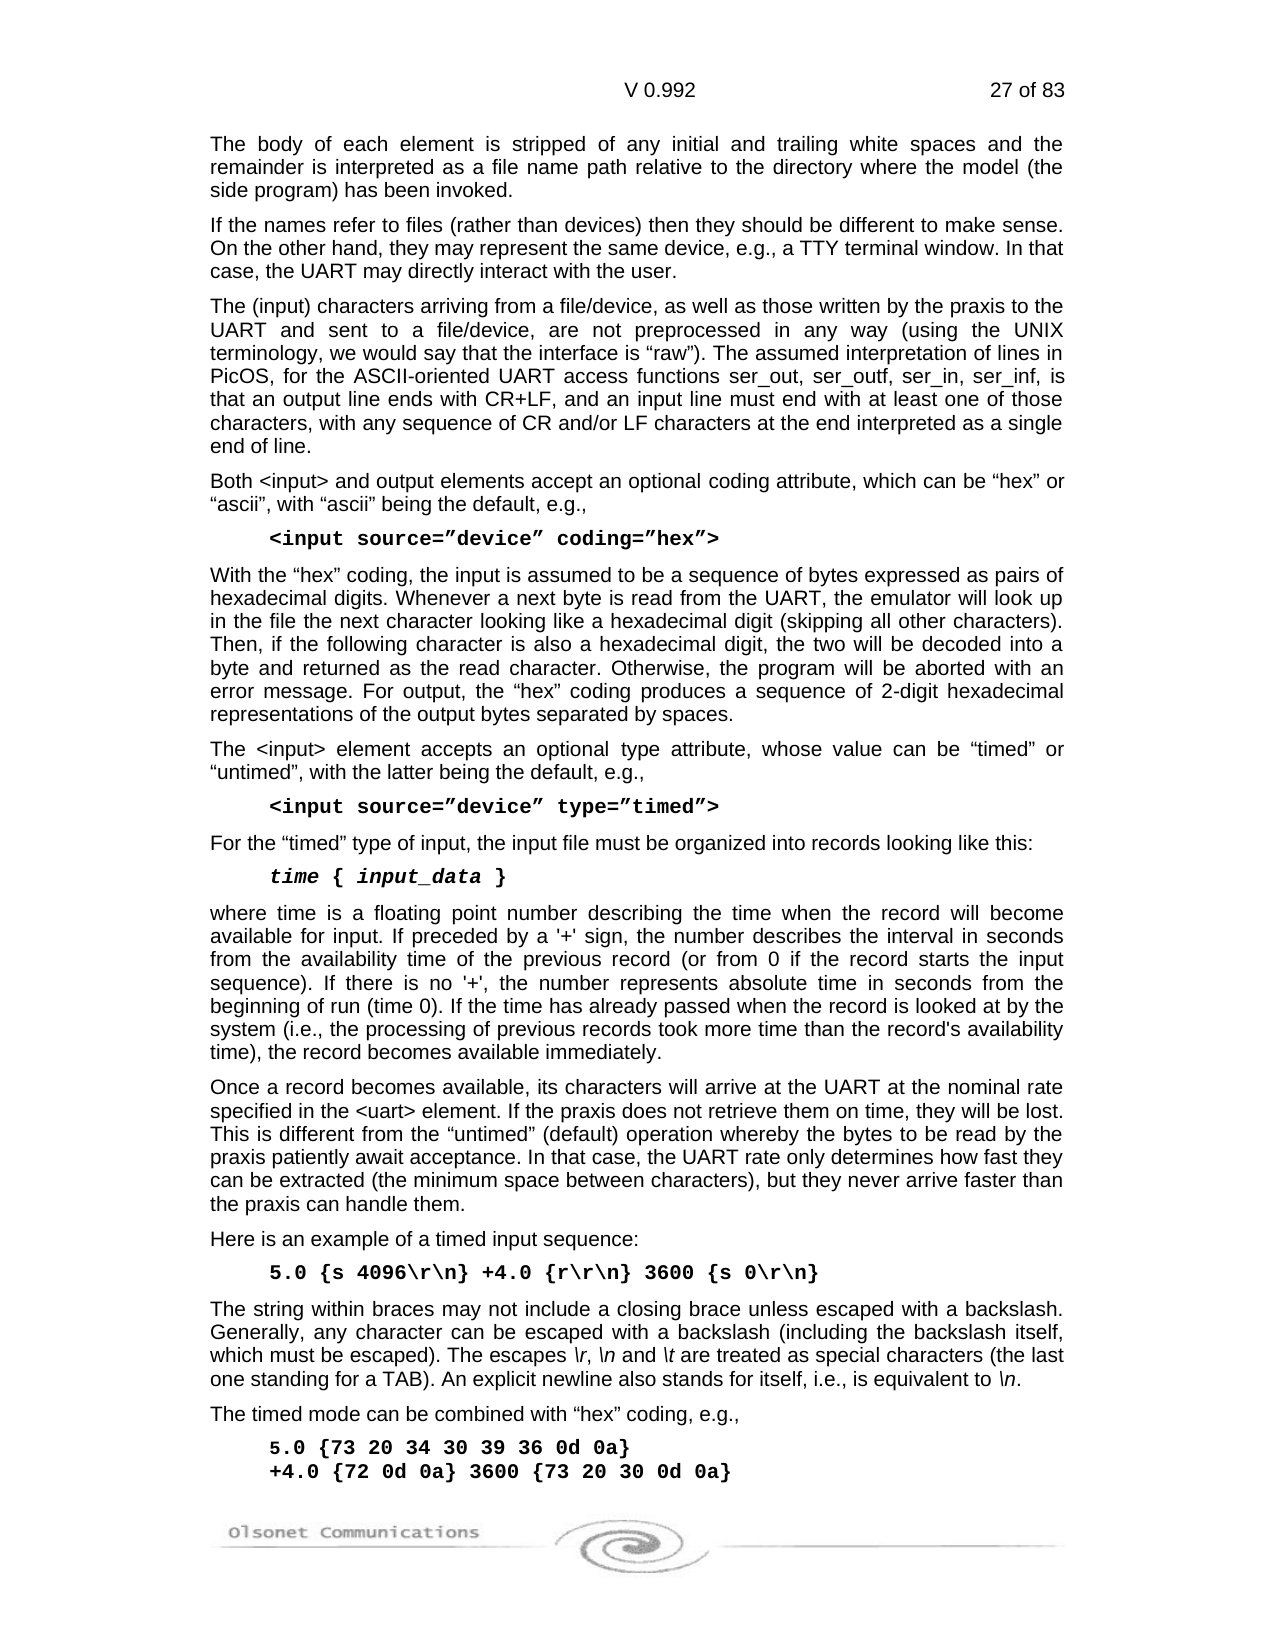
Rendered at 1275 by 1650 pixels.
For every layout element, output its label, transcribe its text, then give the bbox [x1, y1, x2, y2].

picture [210, 1504, 1065, 1596]
text With the “hex” coding, the input is assumed to be a sequence of bytes expressed as pairs of hexadecimal digits. Whenever a next byte is read from the UART, the emulator will look up in the file the next character looking like a hexadecimal digit (skipping all other characters). Then, if the following character is also a hexadecimal digit, the two will be decoded into a byte and returned as the read character. Otherwise, the program will be aborted with an error message. For output, the “hex” coding produces a sequence of 2-digit hexadecimal representations of the output bytes separated by spaces. [210, 563, 1065, 726]
text where time is a floating point number describing the time when the record will become available for input. If preceded by a '+' sign, the number describes the interval in seconds from the availability time of the previous record (or from 0 if the record starts the input sequence). If there is no '+', the number represents absolute time in seconds from the beginning of run (time 0). If the time has already passed when the record is looked at by the system (i.e., the processing of previous records took more time than the record's availability time), the record becomes available immediately. [210, 902, 1065, 1064]
text The <input> element accepts an optional type attribute, whose value can be “timed” or “untimed”, with the latter being the default, e.g., [210, 737, 1065, 784]
text If the names refer to files (rather than devices) then they should be different to make sense. On the other hand, they may represent the same device, e.g., a TTY terminal window. In that case, the UART may directly interact with the user. [210, 214, 1065, 283]
text 5.0 {73 20 34 30 39 36 0d 0a} [269, 1437, 1065, 1461]
text The string within braces may not include a closing brace unless escaped with a backslash. Generally, any character can be escaped with a backslash (including the backslash itself, which must be escaped). The escapes \r, \n and \t are treated as special characters (the last one standing for a TAB). An explicit newline also stands for itself, i.e., is equivalent to \n. [210, 1297, 1065, 1390]
text <input source=”device” type=”timed”> [269, 796, 1065, 819]
text The (input) characters arriving from a file/device, as well as those written by the praxis to the UART and sent to a file/device, are not preprocessed in any way (using the UNIX terminology, we would say that the interface is “raw”). The assumed interpretation of lines in PicOS, for the ASCII-oriented UART access functions ser_out, ser_outf, ser_in, ser_inf, is that an output line ends with CR+LF, and an input line must end with at least one of those characters, with any sequence of CR and/or LF characters at the end interpreted as a single end of line. [210, 295, 1065, 458]
text +4.0 {72 0d 0a} 3600 {73 20 30 0d 0a} [269, 1461, 1065, 1484]
text The body of each element is stripped of any initial and trailing white spaces and the remainder is interpreted as a file name path relative to the directory where the model (the side program) has been invoked. [210, 132, 1065, 202]
text time { input_data } [269, 866, 1065, 890]
text 5.0 {s 4096\r\n} +4.0 {r\r\n} 3600 {s 0\r\n} [269, 1262, 1065, 1286]
text For the “timed” type of input, the input file must be organized into records looking like this: [210, 831, 1065, 854]
text Both <input> and output elements accept an optional coding attribute, which can be “hex” or “ascii”, with “ascii” being the default, e.g., [210, 469, 1065, 516]
text Once a record becomes available, its characters will arrive at the UART at the nominal rate specified in the <uart> element. If the praxis does not retrieve them on time, they will be lost. This is different from the “untimed” (default) operation whereby the bytes to be read by the praxis patiently await acceptance. In that case, the UART rate only determines how fast they can be extracted (the minimum space between characters), but they never arrive faster than the praxis can handle them. [210, 1076, 1065, 1215]
text Here is an example of a timed input sequence: [210, 1227, 1065, 1250]
text The timed mode can be combined with “hex” coding, e.g., [210, 1402, 1065, 1425]
text <input source=”device” coding=”hex”> [269, 528, 1065, 551]
